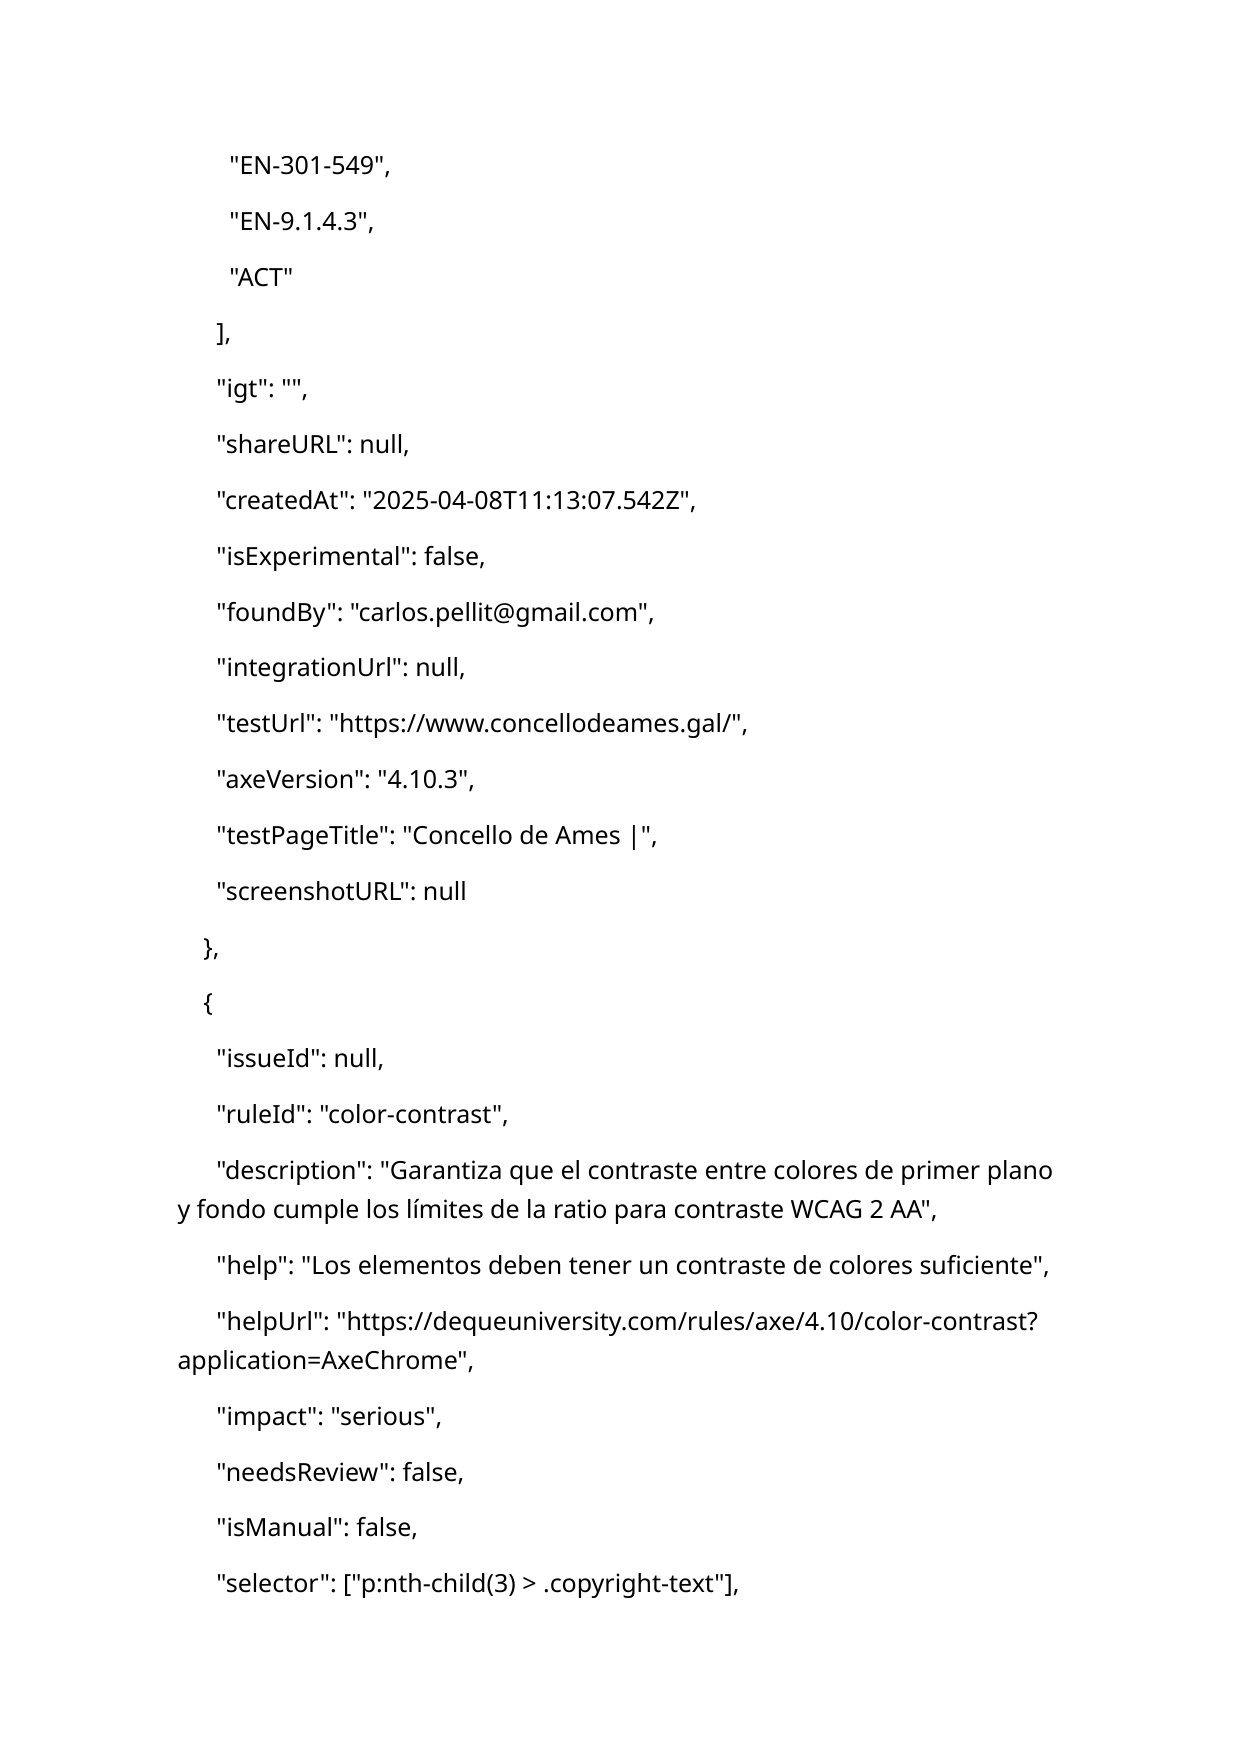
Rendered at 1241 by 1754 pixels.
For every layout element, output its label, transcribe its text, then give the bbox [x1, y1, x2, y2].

text "integrationUrl": null, [177, 650, 1063, 684]
text "testPageTitle": "Concello de Ames |", [177, 818, 1063, 852]
text "impact": "serious", [177, 1398, 1063, 1432]
text "help": "Los elementos deben tener un contraste de colores suficiente", [177, 1248, 1063, 1282]
text "helpUrl": "https://dequeuniversity.com/rules/axe/4.10/color-contrast?application=AxeChrome", [177, 1303, 1063, 1377]
text "createdAt": "2025-04-08T11:13:07.542Z", [177, 483, 1063, 517]
text "isManual": false, [177, 1510, 1063, 1544]
text "screenshotURL": null [177, 873, 1063, 907]
text "ruleId": "color-contrast", [177, 1097, 1063, 1131]
text "needsReview": false, [177, 1454, 1063, 1488]
text "issueId": null, [177, 1041, 1063, 1075]
text "axeVersion": "4.10.3", [177, 762, 1063, 796]
text "foundBy": "carlos.pellit@gmail.com", [177, 594, 1063, 628]
text "EN-9.1.4.3", [177, 203, 1063, 237]
text "ACT" [177, 259, 1063, 293]
text }, [177, 929, 1063, 963]
text "EN-301-549", [177, 148, 1063, 182]
text "isExperimental": false, [177, 538, 1063, 572]
text ], [177, 315, 1063, 349]
text "testUrl": "https://www.concellodeames.gal/", [177, 706, 1063, 740]
text "shareURL": null, [177, 427, 1063, 461]
text "selector": ["p:nth-child(3) > .copyright-text"], [177, 1566, 1063, 1600]
text "description": "Garantiza que el contraste entre colores de primer plano y fondo cumple los límites de la ratio para contraste WCAG 2 AA", [177, 1153, 1063, 1226]
text "igt": "", [177, 371, 1063, 405]
text { [177, 985, 1063, 1019]
